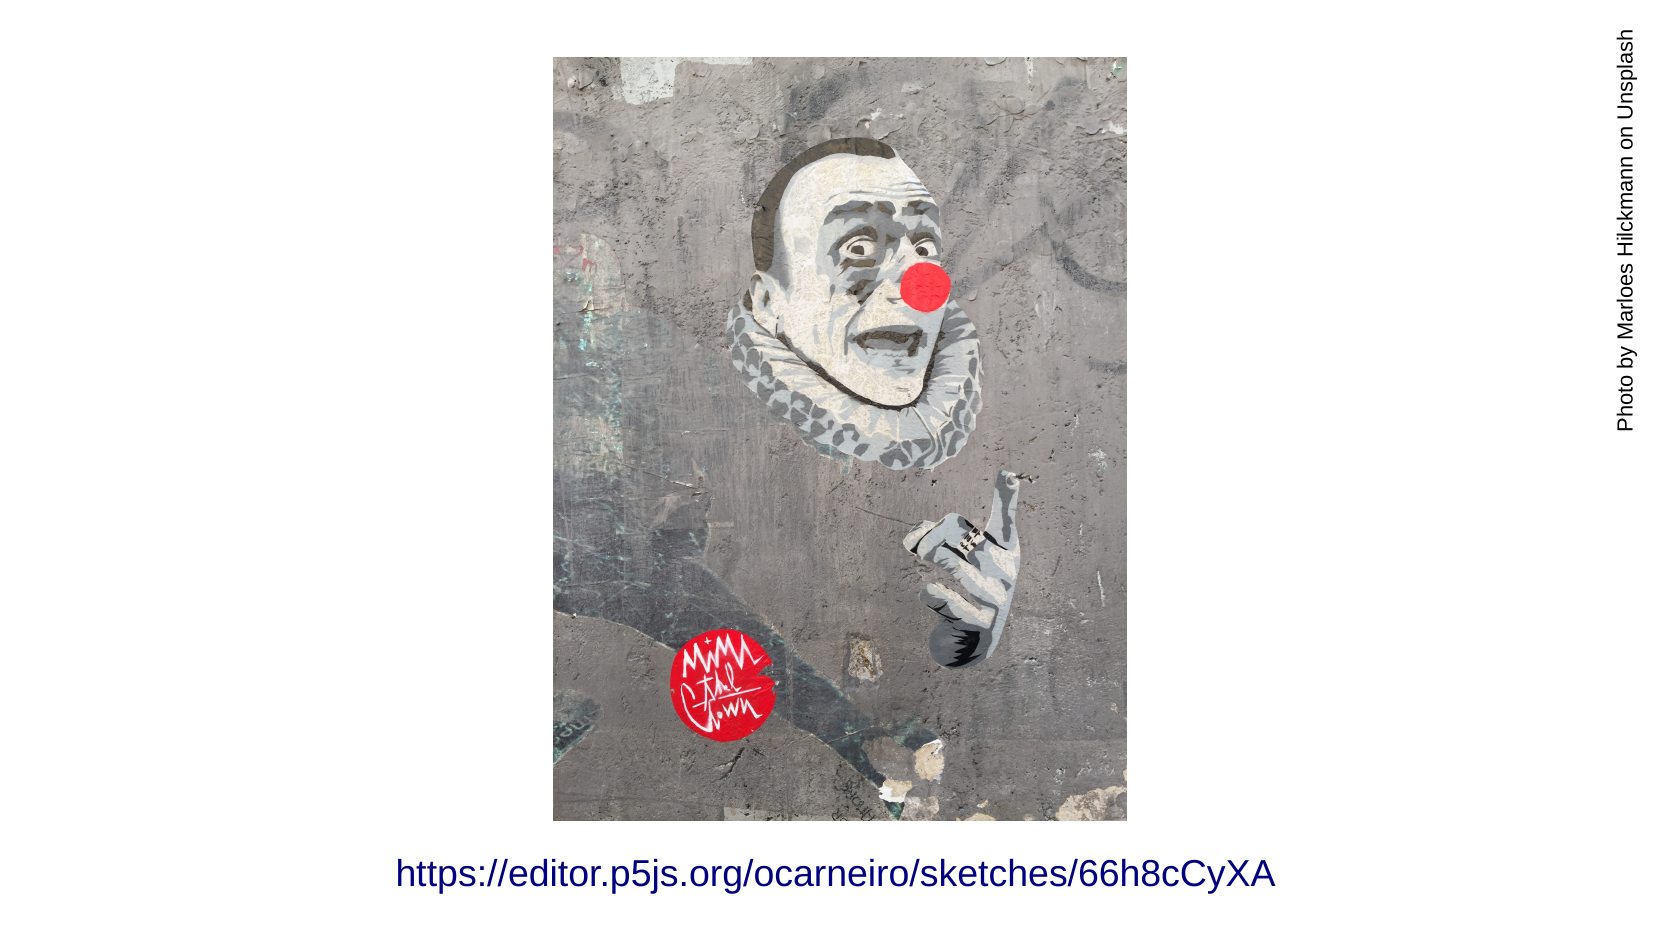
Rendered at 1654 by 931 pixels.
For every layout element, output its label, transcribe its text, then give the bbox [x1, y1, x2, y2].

text_box https://editor.p5js.org/ocarneiro/sketches/66h8cCyXA [380, 844, 1291, 902]
picture [553, 57, 1127, 821]
text_box Photo by Marloes Hilckmann on Unsplash [1605, 15, 1645, 447]
